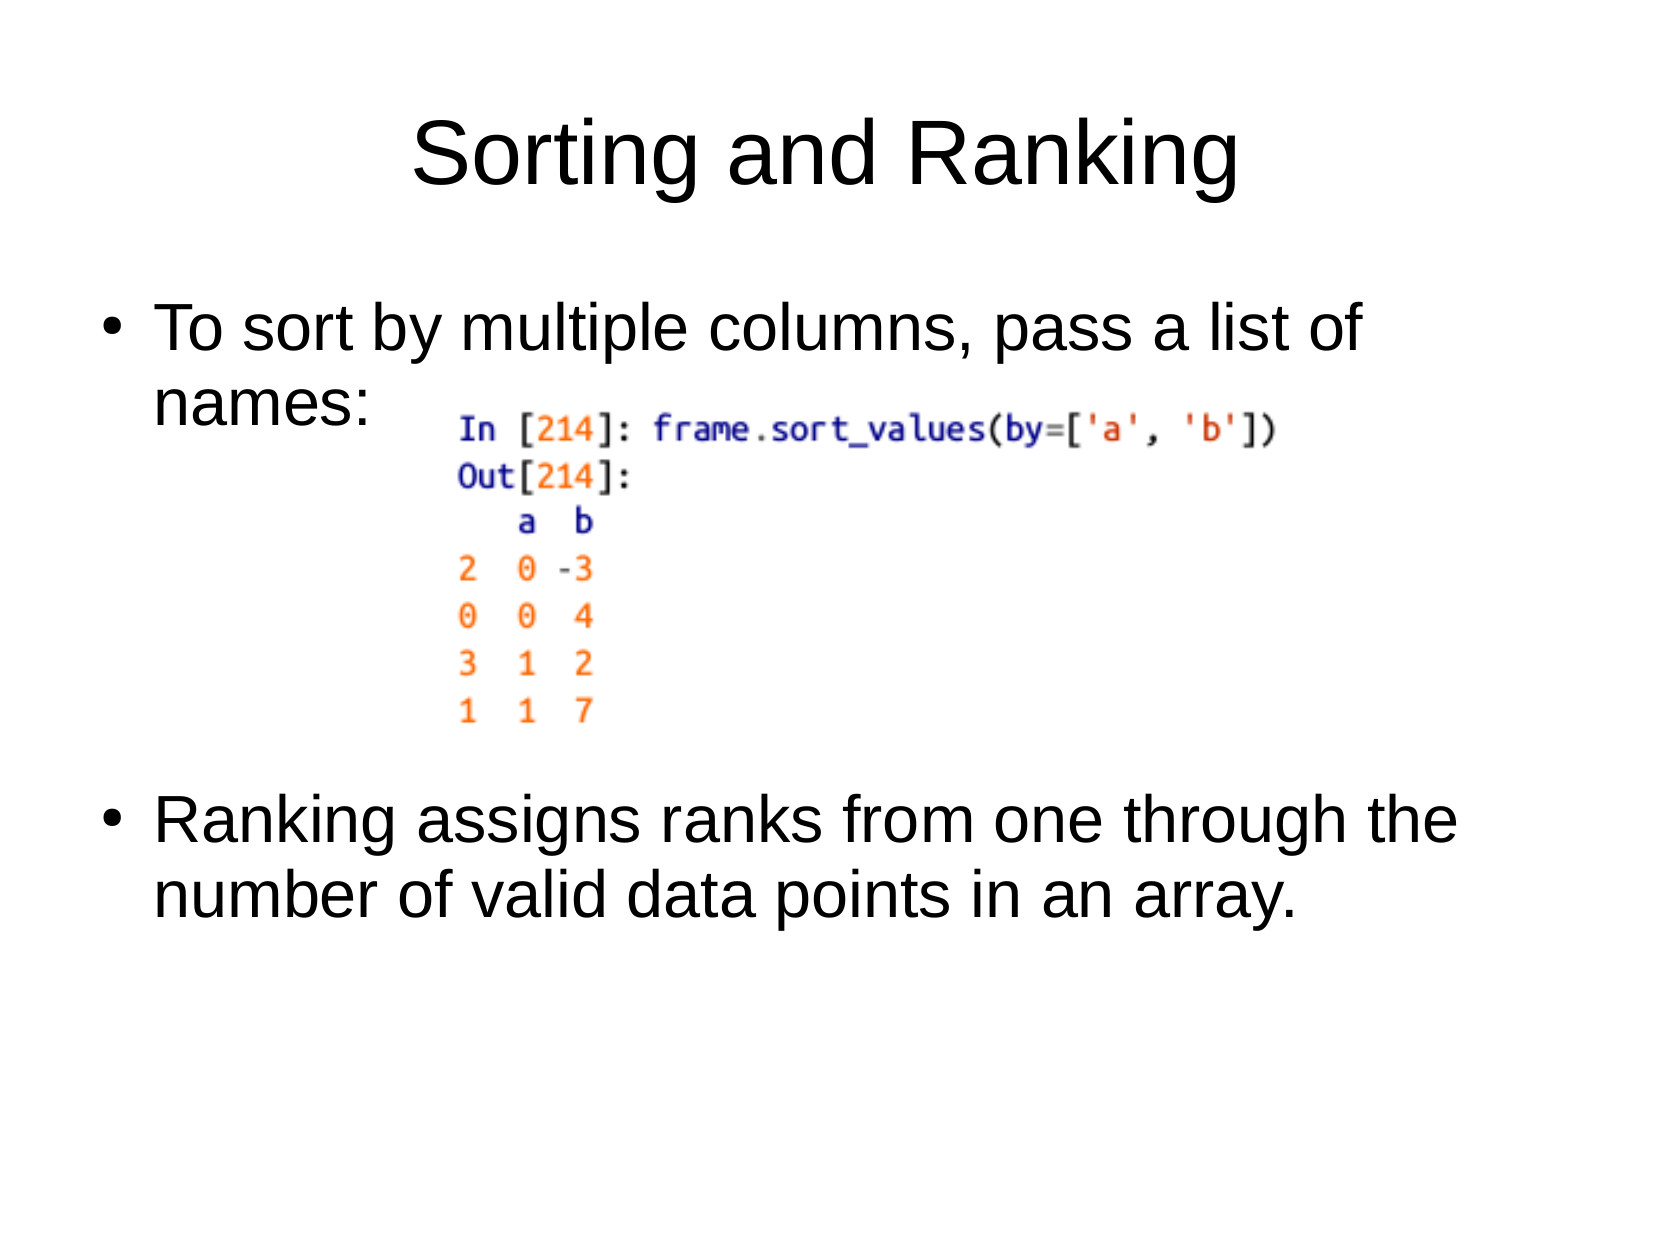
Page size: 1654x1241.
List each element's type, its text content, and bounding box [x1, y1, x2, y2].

list To sort by multiple columns, pass a list of names: Ranking assigns ranks from one through the number of valid data points in an array. [82, 290, 1571, 1010]
picture [435, 394, 1297, 736]
title Sorting and Ranking [82, 49, 1571, 257]
